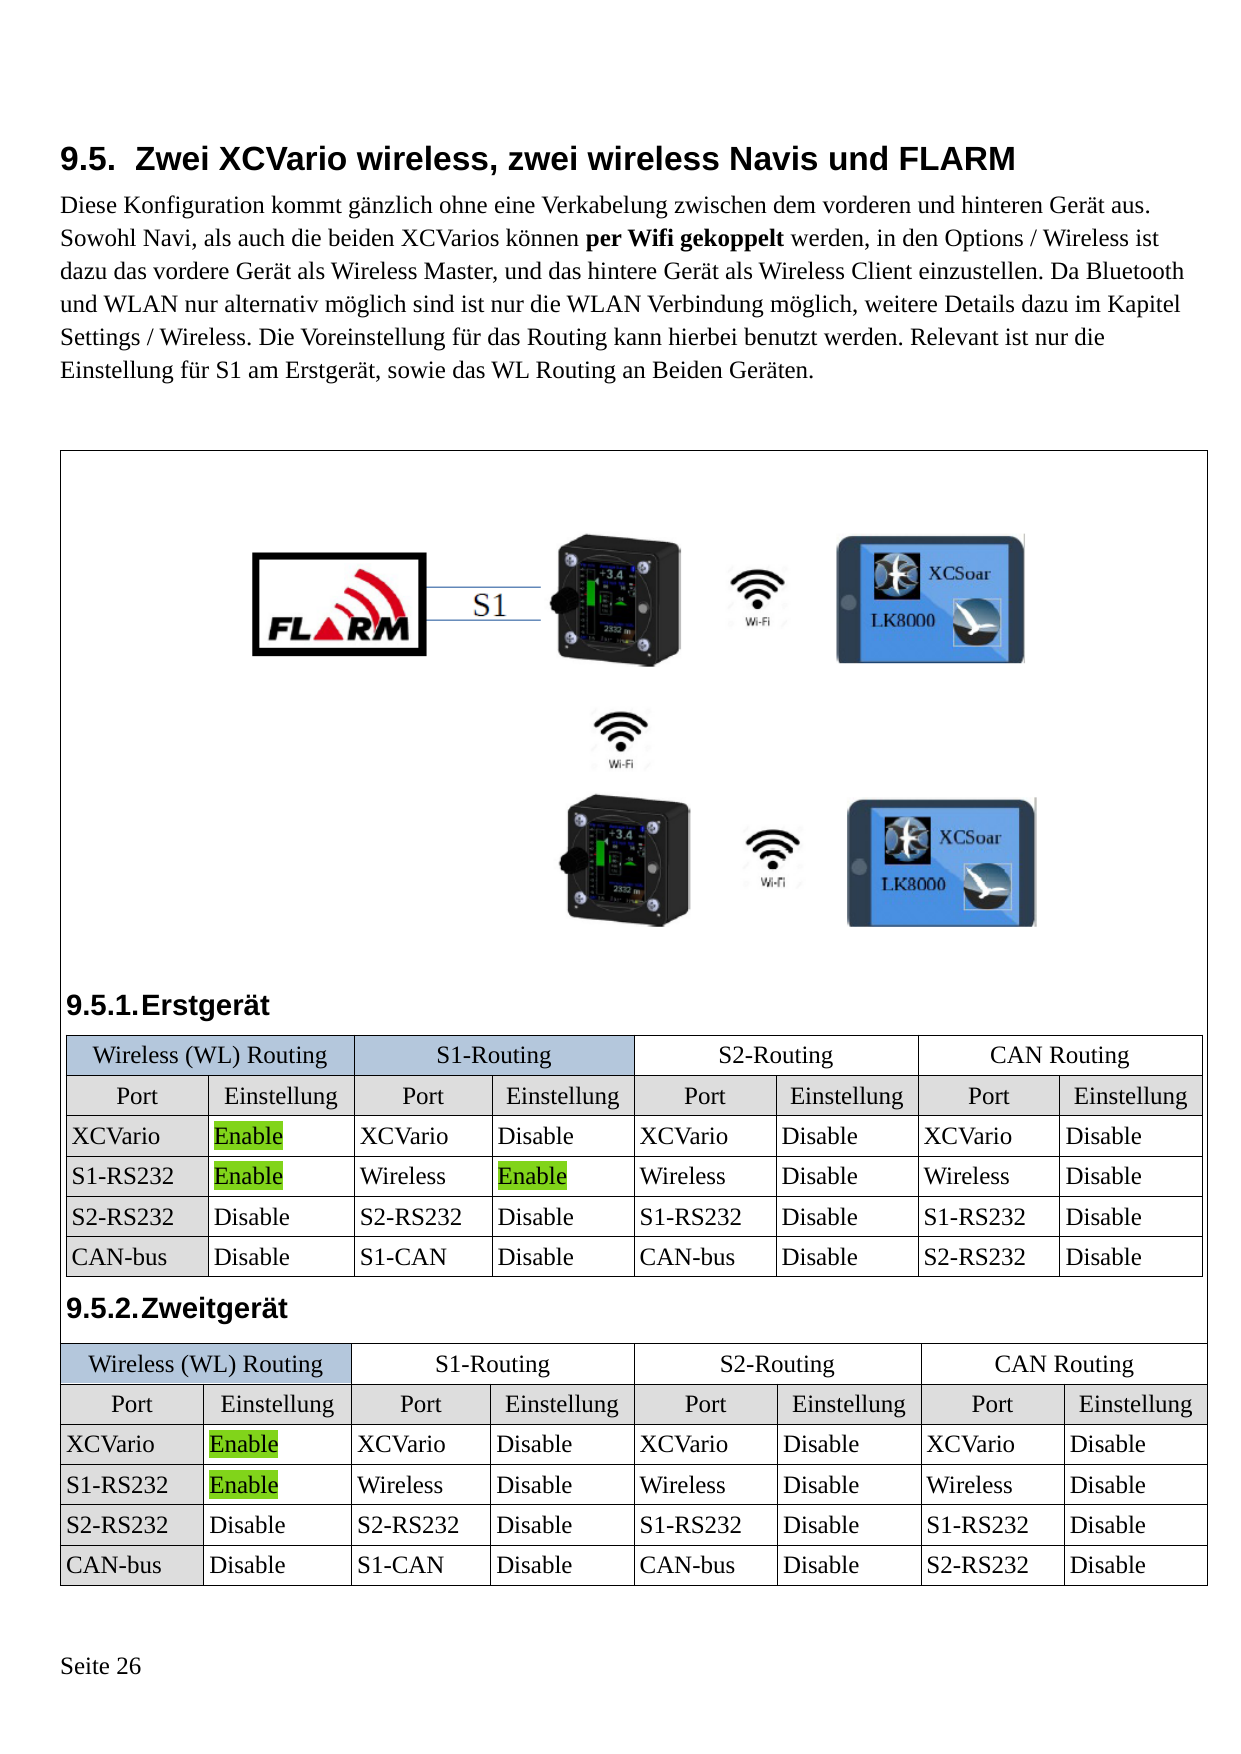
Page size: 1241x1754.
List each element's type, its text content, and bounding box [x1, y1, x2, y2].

table_cell Disable [1065, 1505, 1207, 1545]
table_cell CAN-bus [635, 1546, 777, 1585]
table_cell Einstellung [778, 1385, 921, 1424]
table_cell Einstellung [493, 1076, 634, 1115]
table_cell S1-CAN [355, 1237, 492, 1276]
table_cell Port [635, 1385, 777, 1424]
table_cell Disable [1060, 1157, 1202, 1196]
table_cell Disable [777, 1157, 918, 1196]
table_cell Port [355, 1076, 492, 1115]
table_cell Wireless [355, 1157, 492, 1196]
table_cell S1-RS232 [67, 1157, 208, 1196]
table_cell Einstellung [1065, 1385, 1207, 1424]
table_cell Disable [491, 1505, 634, 1545]
table_cell Enable [204, 1425, 351, 1464]
subtitle Zwei XCVario wireless, zwei wireless Navis und FLARM [60, 139, 1207, 178]
table_cell Disable [209, 1237, 354, 1276]
table_cell S1-RS232 [635, 1197, 776, 1236]
picture [164, 502, 1144, 961]
table_cell Disable [1065, 1425, 1207, 1464]
table_cell Disable [209, 1197, 354, 1236]
table_cell XCVario [922, 1425, 1064, 1464]
table_cell Disable [1060, 1237, 1202, 1276]
table_cell S1-RS232 [922, 1505, 1064, 1545]
table_cell Disable [778, 1546, 921, 1585]
table_cell Disable [493, 1116, 634, 1156]
table_cell Port [352, 1385, 490, 1424]
table_cell Port [67, 1076, 208, 1115]
table_cell Einstellung [491, 1385, 634, 1424]
table_cell Disable [1065, 1546, 1207, 1585]
table_cell Disable [778, 1425, 921, 1464]
table_cell XCVario [352, 1425, 490, 1464]
table_cell S2-Routing [635, 1344, 921, 1383]
table_cell CAN Routing [922, 1344, 1207, 1383]
table_cell Port [61, 1385, 203, 1424]
table_cell Disable [493, 1197, 634, 1236]
table_cell Einstellung [777, 1076, 918, 1115]
table_cell Disable [777, 1237, 918, 1276]
table_cell S2-RS232 [919, 1237, 1059, 1276]
table_cell CAN-bus [635, 1237, 776, 1276]
table_cell Port [922, 1385, 1064, 1424]
table_cell S1-RS232 [635, 1505, 777, 1545]
table_cell XCVario [635, 1425, 777, 1464]
table_cell Wireless [635, 1157, 776, 1196]
table_cell XCVario [635, 1116, 776, 1156]
table_cell Disable [777, 1197, 918, 1236]
table_cell Disable [204, 1546, 351, 1585]
table_cell S2-RS232 [922, 1546, 1064, 1585]
table_cell XCVario [355, 1116, 492, 1156]
table_cell Enable [209, 1116, 354, 1156]
table_cell S2-RS232 [355, 1197, 492, 1236]
table_cell Disable [777, 1116, 918, 1156]
table_header S2-Routing [635, 1036, 918, 1075]
table_cell XCVario [61, 1425, 203, 1464]
table_cell S1-RS232 [919, 1197, 1059, 1236]
table_cell S2-RS232 [352, 1505, 490, 1545]
table_header Wireless (WL) Routing [67, 1036, 354, 1075]
table_cell Disable [491, 1465, 634, 1504]
table_cell S2-RS232 [61, 1505, 203, 1545]
table_cell Wireless [919, 1157, 1059, 1196]
table_cell Disable [778, 1505, 921, 1545]
table_cell S1-Routing [352, 1344, 634, 1383]
table_cell Einstellung [1060, 1076, 1202, 1115]
table_cell Disable [493, 1237, 634, 1276]
table_cell Enable [209, 1157, 354, 1196]
table_cell Disable [778, 1465, 921, 1504]
table_header CAN Routing [919, 1036, 1202, 1075]
table_cell S1-RS232 [61, 1465, 203, 1504]
table_cell Port [919, 1076, 1059, 1115]
table_cell S1-CAN [352, 1546, 490, 1585]
table_cell Wireless [352, 1465, 490, 1504]
table_cell Enable [493, 1157, 634, 1196]
table_cell S2-RS232 [67, 1197, 208, 1236]
table_header Erstgerät Zweitgerät [61, 451, 1207, 1343]
table_cell Disable [204, 1505, 351, 1545]
table_cell Enable [204, 1465, 351, 1504]
table_cell Wireless (WL) Routing [61, 1344, 351, 1383]
table_cell Disable [1060, 1197, 1202, 1236]
table_cell Disable [1065, 1465, 1207, 1504]
text Diese Konfiguration kommt gänzlich ohne eine Verkabelung zwischen dem vorderen und hinteren Gerät aus. Sowohl Navi, als auch die beiden XCVarios können per Wifi gekoppelt werden, in den Options / Wireless ist dazu das vordere Gerät als Wireless Master, und das hintere Gerät als Wireless Client einzustellen. Da Bluetooth und WLAN nur alternativ möglich sind ist nur die WLAN Verbindung möglich, weitere Details dazu im Kapitel Settings / Wireless. Die Voreinstellung für das Routing kann hierbei benutzt werden. Relevant ist nur die Einstellung für S1 am Erstgerät, sowie das WL Routing an Beiden Geräten. [60, 190, 1207, 384]
table_cell Wireless [635, 1465, 777, 1504]
table_cell Disable [491, 1546, 634, 1585]
table_cell XCVario [919, 1116, 1059, 1156]
table_cell Wireless [922, 1465, 1064, 1504]
table_cell CAN-bus [61, 1546, 203, 1585]
table_cell Einstellung [204, 1385, 351, 1424]
table_header S1-Routing [355, 1036, 634, 1075]
table_cell Einstellung [209, 1076, 354, 1115]
table_cell Port [635, 1076, 776, 1115]
table_cell XCVario [67, 1116, 208, 1156]
table_cell CAN-bus [67, 1237, 208, 1276]
table_cell Disable [491, 1425, 634, 1464]
table_cell Disable [1060, 1116, 1202, 1156]
